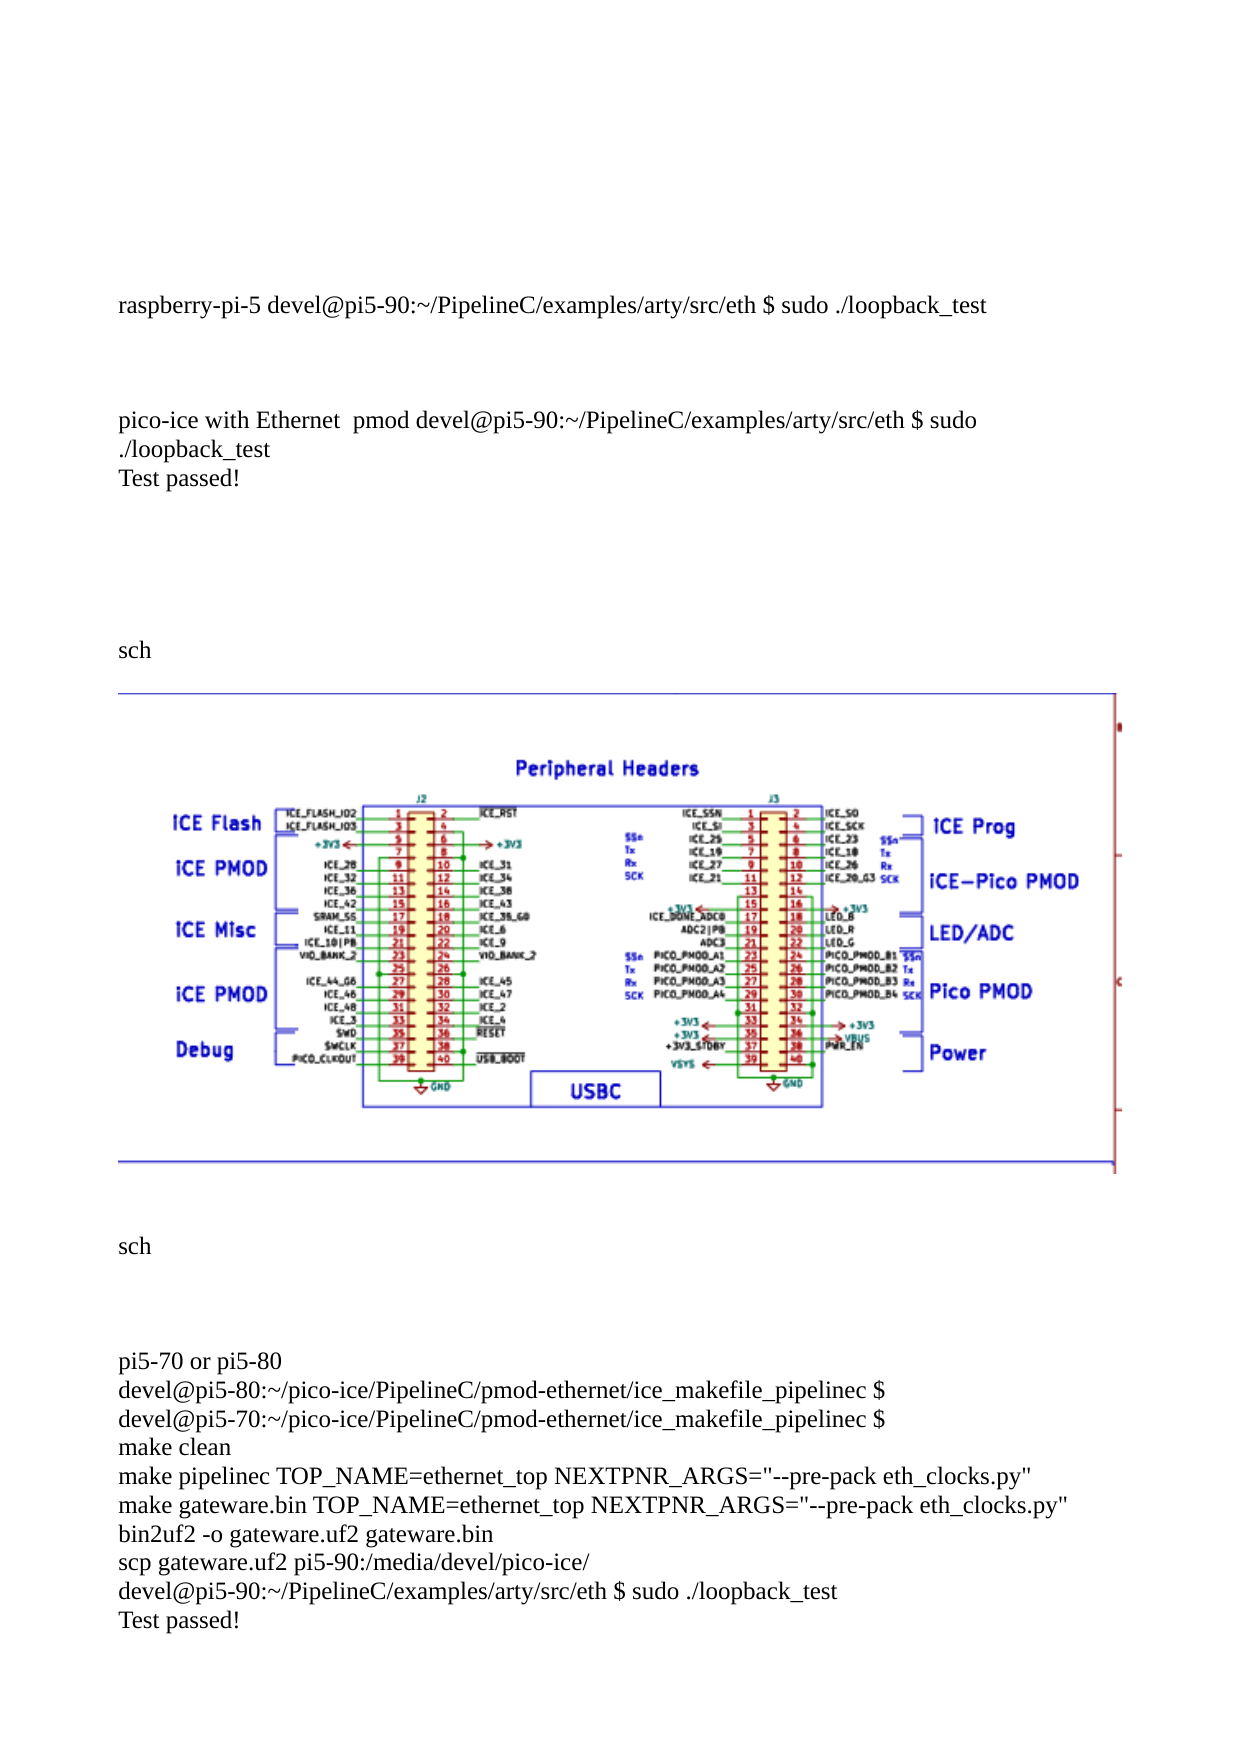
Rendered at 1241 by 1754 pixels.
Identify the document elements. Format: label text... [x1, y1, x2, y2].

text make gateware.bin TOP_NAME=ethernet_top NEXTPNR_ARGS="--pre-pack eth_clocks.py" [118, 1490, 1122, 1519]
text sch [118, 636, 1122, 664]
text sch [118, 1231, 1122, 1260]
text make pipelinec TOP_NAME=ethernet_top NEXTPNR_ARGS="--pre-pack eth_clocks.py" [118, 1461, 1122, 1490]
text raspberry-pi-5 devel@pi5-90:~/PipelineC/examples/arty/src/eth $ sudo ./loopback_test [118, 291, 1122, 319]
text make clean [118, 1432, 1122, 1461]
text pico-ice with Ethernet pmod devel@pi5-90:~/PipelineC/examples/arty/src/eth $ sudo ./loopback_test [118, 406, 1122, 463]
text bin2uf2 -o gateware.uf2 gateware.bin [118, 1519, 1122, 1547]
text devel@pi5-70:~/pico-ice/PipelineC/pmod-ethernet/ice_makefile_pipelinec $ [118, 1404, 1122, 1432]
text Test passed! [118, 1605, 1122, 1634]
text devel@pi5-90:~/PipelineC/examples/arty/src/eth $ sudo ./loopback_test [118, 1576, 1122, 1605]
picture [118, 693, 1123, 1174]
text devel@pi5-80:~/pico-ice/PipelineC/pmod-ethernet/ice_makefile_pipelinec $ [118, 1375, 1122, 1404]
text Test passed! [118, 463, 1122, 492]
text scp gateware.uf2 pi5-90:/media/devel/pico-ice/ [118, 1547, 1122, 1576]
text pi5-70 or pi5-80 [118, 1346, 1122, 1375]
